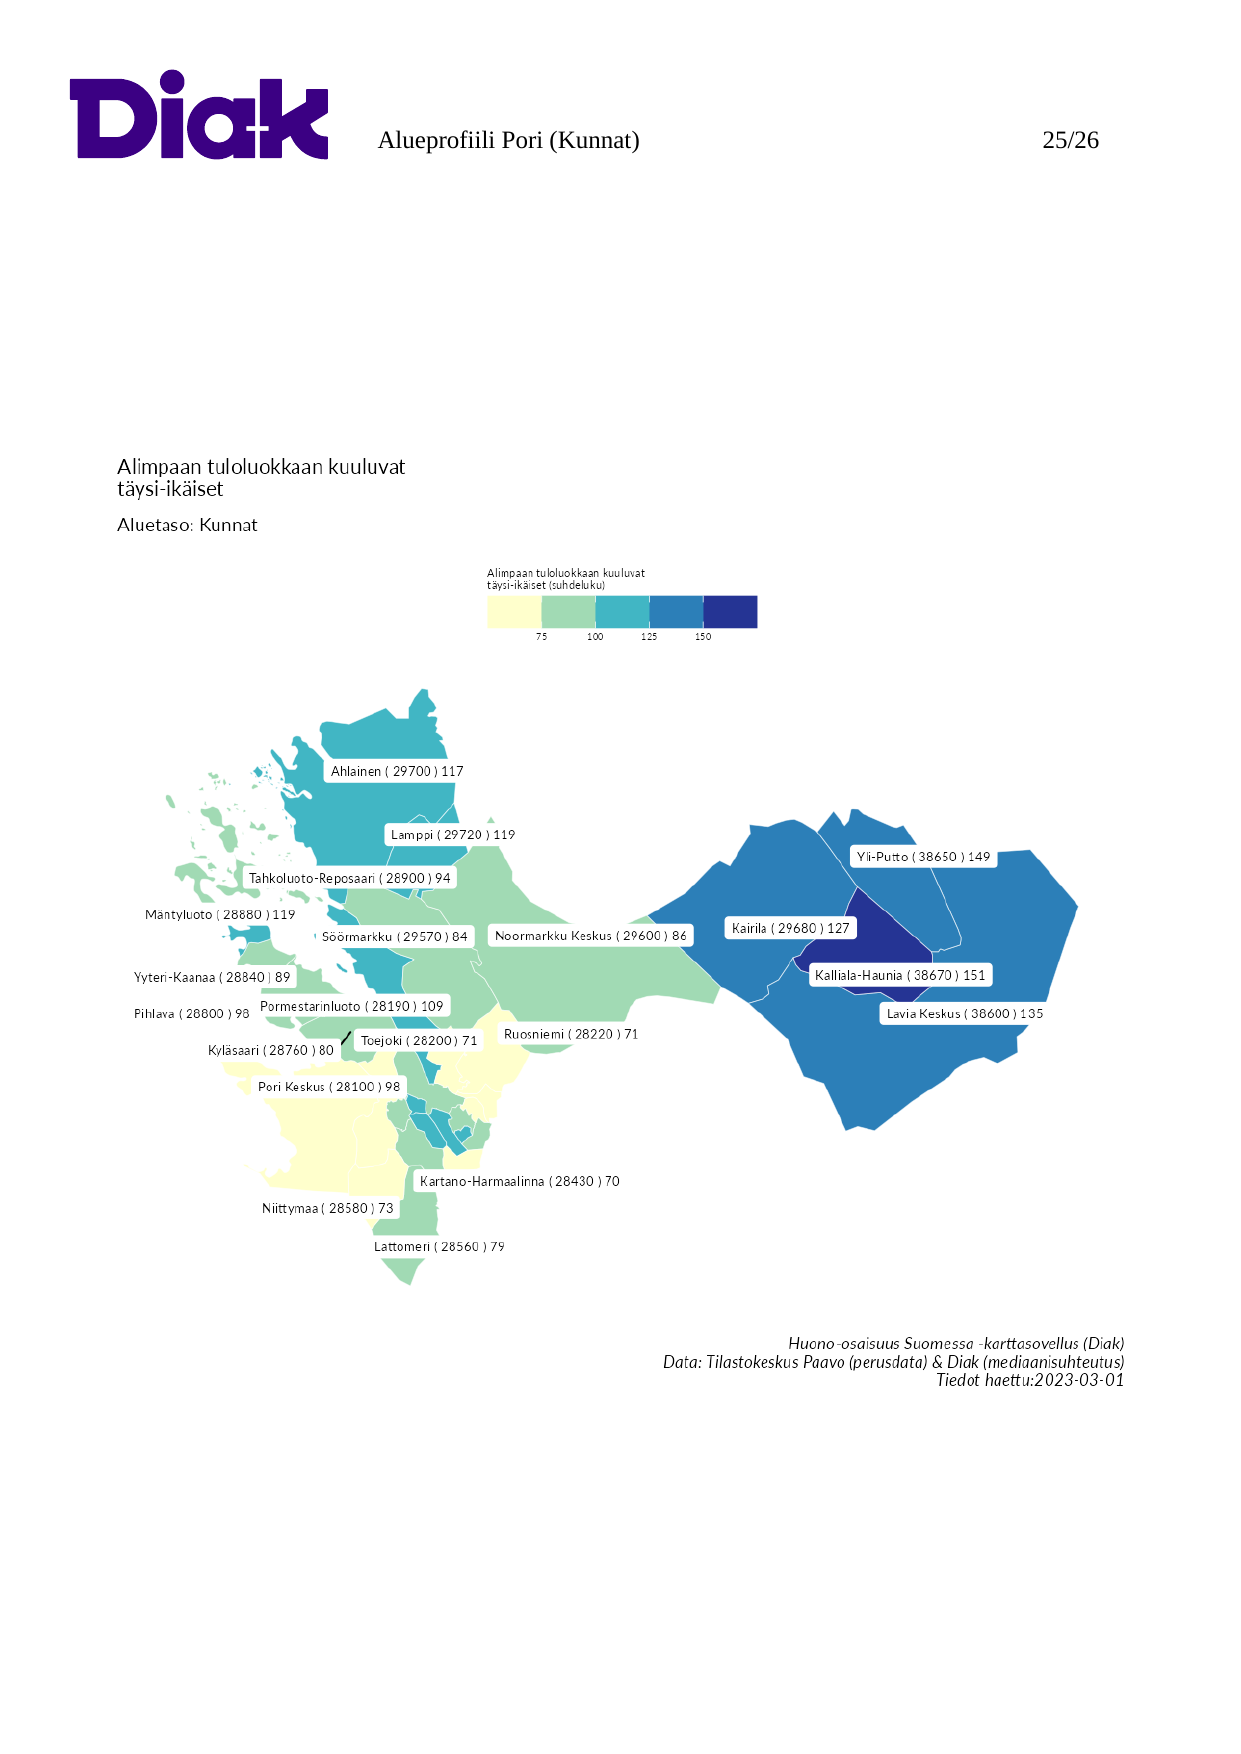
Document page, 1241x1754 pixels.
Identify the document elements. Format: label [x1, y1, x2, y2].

picture [61, 196, 1179, 1651]
